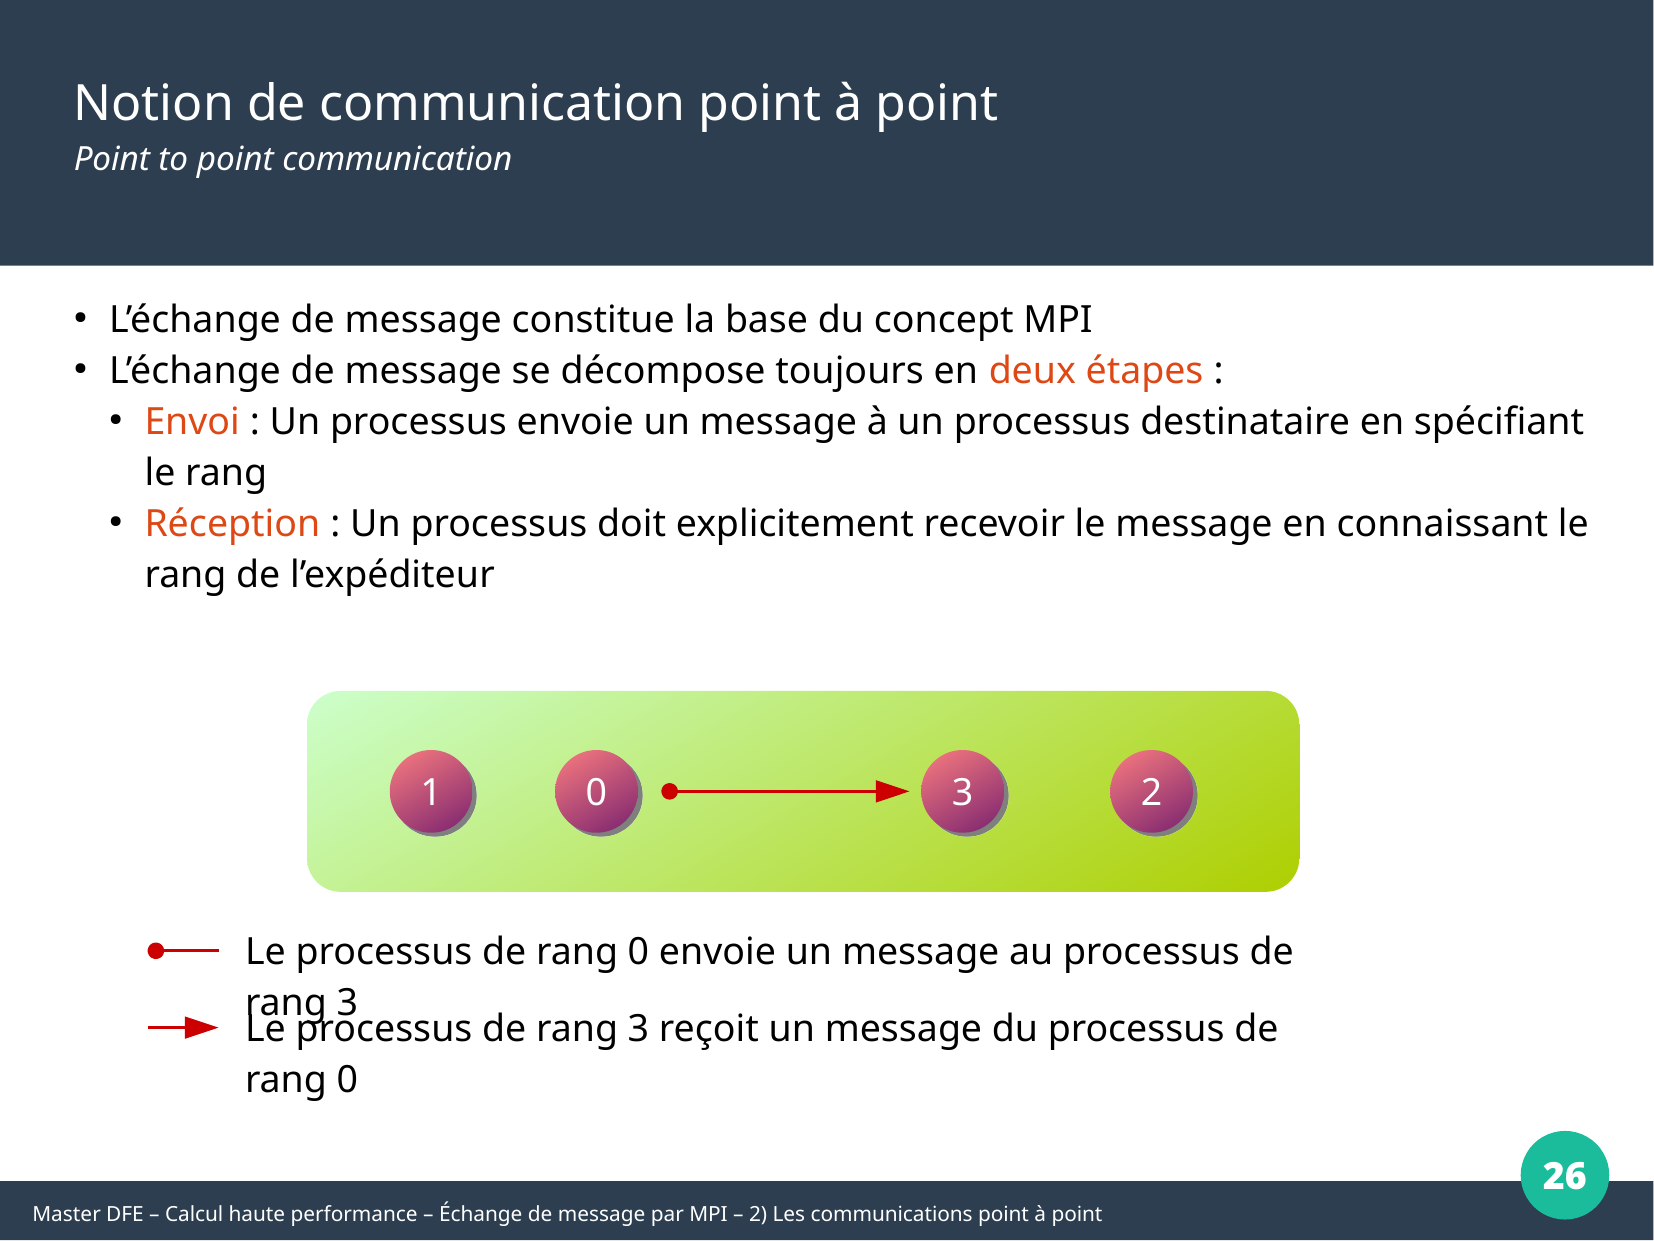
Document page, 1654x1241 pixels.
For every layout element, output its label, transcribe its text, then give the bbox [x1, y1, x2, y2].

text_box Le processus de rang 3 reçoit un message du processus de rang 0 [230, 994, 1365, 1111]
text_box Notion de communication point à point Point to point communication [59, 59, 1477, 187]
text_box L’échange de message constitue la base du concept MPI L’échange de message se décompose toujours en deux étapes : Envoi : Un processus envoie un message à un processus destinataire en spécifiant le rang Réception : Un processus doit explicitement recevoir le message en connaissant le rang de l’expéditeur [59, 285, 1619, 605]
text_box Master DFE – Calcul haute performance – Échange de message par MPI – 2) Les communications point à point [17, 1191, 1436, 1235]
text_box Le processus de rang 0 envoie un message au processus de rang 3 [230, 917, 1365, 994]
text_box 2 [1110, 750, 1193, 833]
text_box [307, 690, 1300, 892]
text_box 1 [389, 750, 473, 833]
text_box 3 [921, 750, 1004, 833]
text_box 0 [555, 750, 638, 833]
